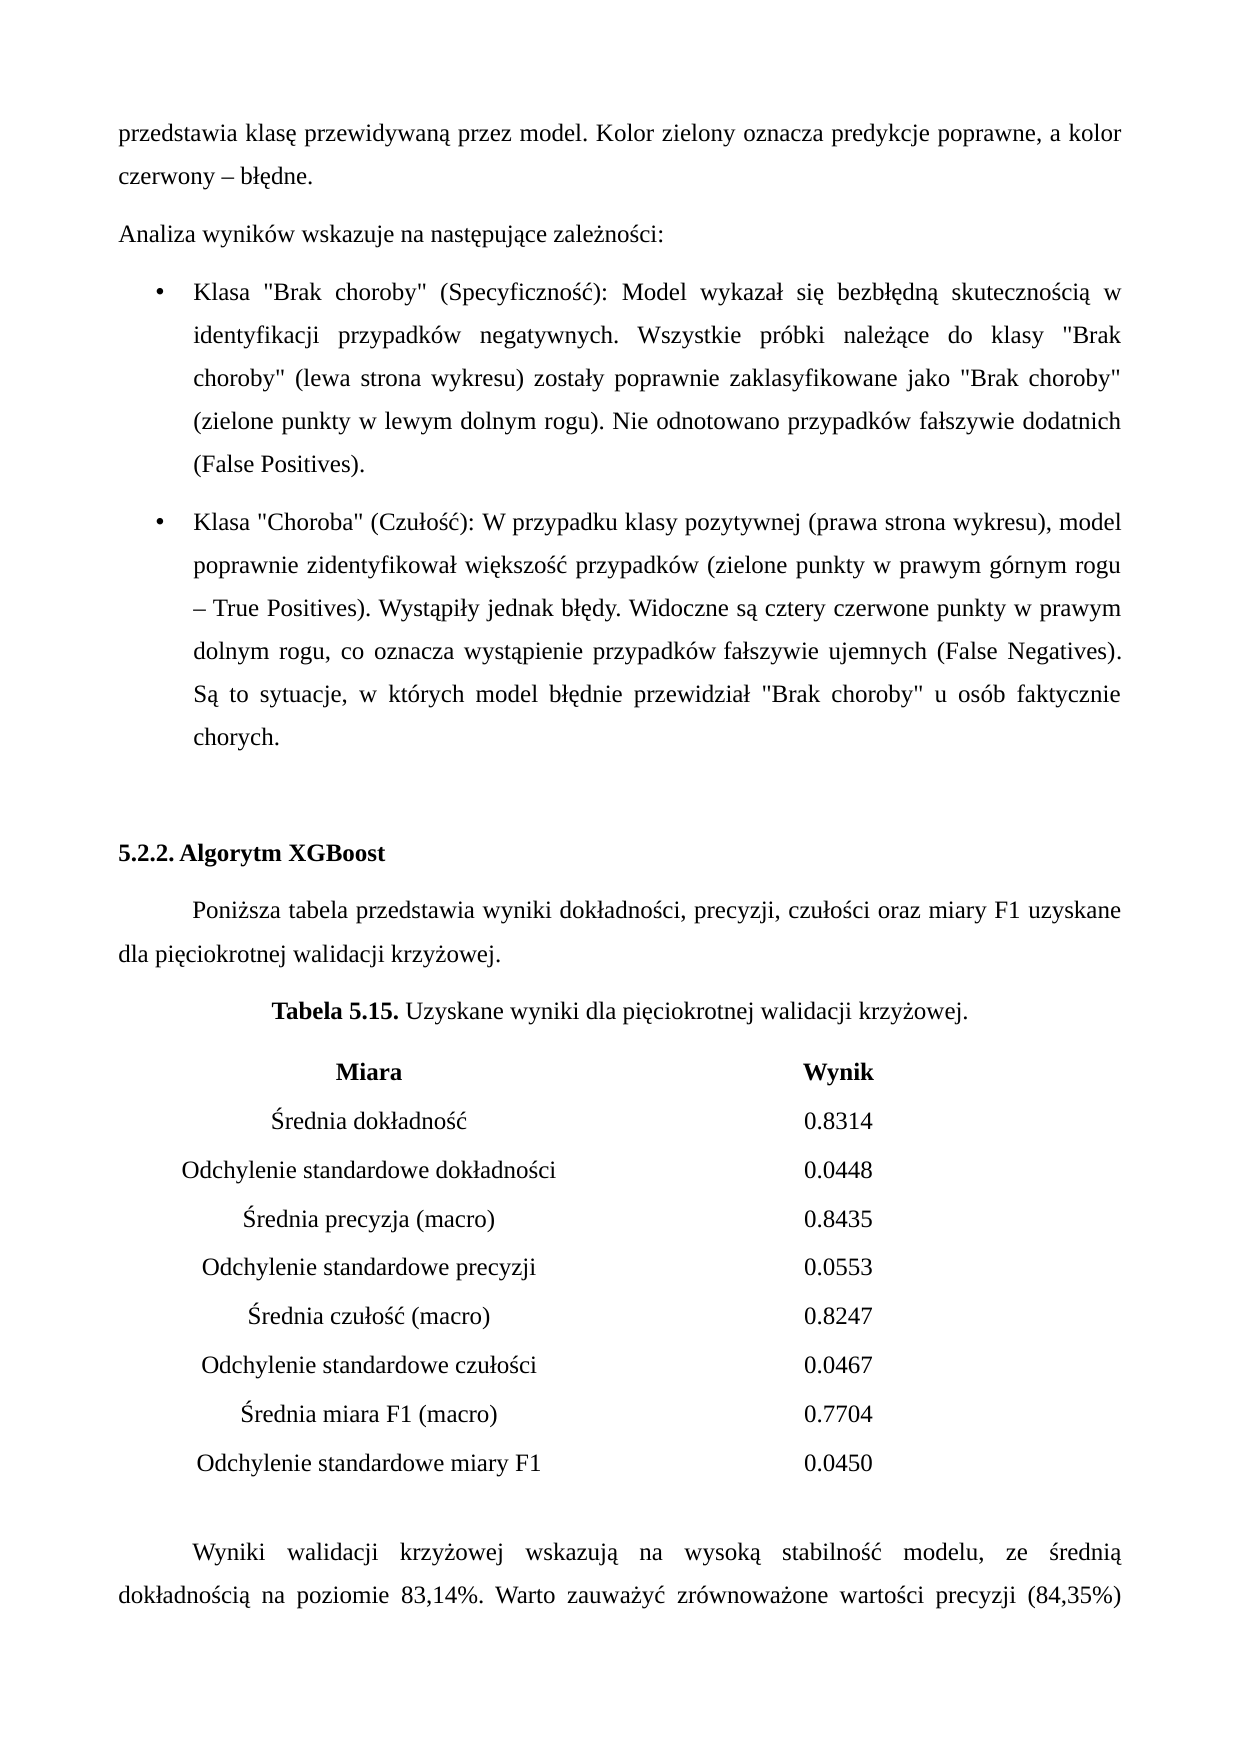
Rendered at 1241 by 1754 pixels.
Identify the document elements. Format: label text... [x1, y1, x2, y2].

table_cell 0.0467 [620, 1347, 1057, 1396]
table_cell Odchylenie standardowe czułości [118, 1347, 619, 1396]
table_header Miara [118, 1054, 619, 1103]
table_cell Średnia czułość (macro) [118, 1299, 619, 1347]
text 5.2.2. Algorytm XGBoost [118, 838, 1122, 867]
text Tabela 5.15. Uzyskane wyniki dla pięciokrotnej walidacji krzyżowej. [118, 996, 1122, 1025]
table_cell 0.0448 [620, 1152, 1057, 1201]
text Wyniki walidacji krzyżowej wskazują na wysoką stabilność modelu, ze średnią dokładnością na poziomie 83,14%. Warto zauważyć zrównoważone wartości precyzji (84,35%) [118, 1494, 1122, 1609]
table_cell Odchylenie standardowe dokładności [118, 1152, 619, 1201]
table_cell Średnia miara F1 (macro) [118, 1396, 619, 1445]
list Klasa "Choroba" (Czułość): W przypadku klasy pozytywnej (prawa strona wykresu), model poprawnie zidentyfikował większość przypadków (zielone punkty w prawym górnym rogu – True Positives). Wystąpiły jednak błędy. Widoczne są cztery czerwone punkty w prawym dolnym rogu, co oznacza wystąpienie przypadków fałszywie ujemnych (False Negatives). Są to sytuacje, w których model błędnie przewidział "Brak choroby" u osób faktycznie chorych. [156, 507, 1122, 751]
table_cell 0.8435 [620, 1201, 1057, 1249]
text Poniższa tabela przedstawia wyniki dokładności, precyzji, czułości oraz miary F1 uzyskane dla pięciokrotnej walidacji krzyżowej. [118, 896, 1122, 967]
table_cell 0.8247 [620, 1299, 1057, 1347]
table_header Wynik [620, 1054, 1057, 1103]
table_cell Średnia dokładność [118, 1103, 619, 1152]
table_cell 0.8314 [620, 1103, 1057, 1152]
text przedstawia klasę przewidywaną przez model. Kolor zielony oznacza predykcje poprawne, a kolor czerwony – błędne. [118, 118, 1122, 190]
table_cell 0.0450 [620, 1445, 1057, 1494]
table_cell Odchylenie standardowe miary F1 [118, 1445, 619, 1494]
table_cell 0.7704 [620, 1396, 1057, 1445]
text Analiza wyników wskazuje na następujące zależności: [118, 219, 1122, 248]
list Klasa "Brak choroby" (Specyficzność): Model wykazał się bezbłędną skutecznością w identyfikacji przypadków negatywnych. Wszystkie próbki należące do klasy "Brak choroby" (lewa strona wykresu) zostały poprawnie zaklasyfikowane jako "Brak choroby" (zielone punkty w lewym dolnym rogu). Nie odnotowano przypadków fałszywie dodatnich (False Positives). [156, 277, 1122, 478]
table_cell Odchylenie standardowe precyzji [118, 1250, 619, 1298]
table_cell Średnia precyzja (macro) [118, 1201, 619, 1249]
table_cell 0.0553 [620, 1250, 1057, 1298]
